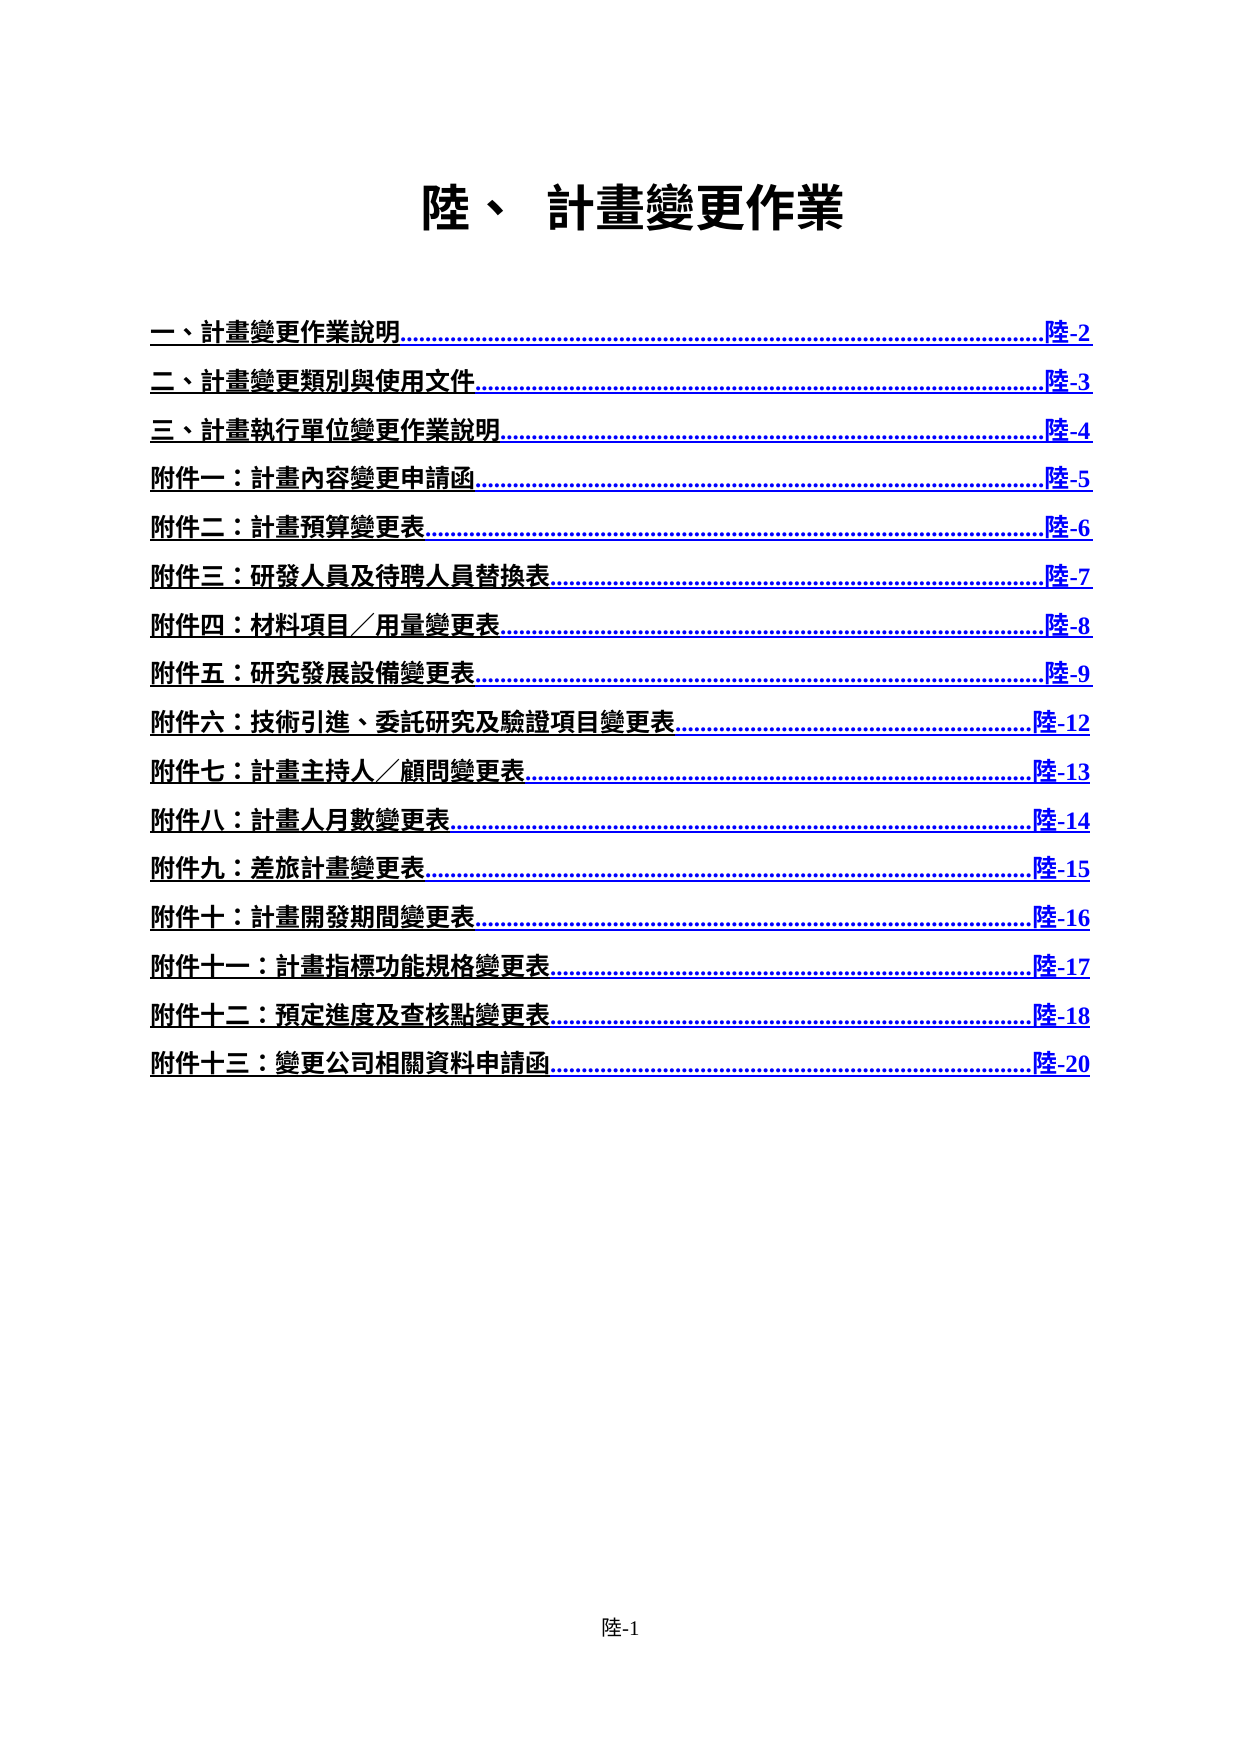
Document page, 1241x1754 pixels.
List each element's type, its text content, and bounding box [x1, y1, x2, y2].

text [150, 394, 1090, 398]
text 附件三：研發人員及待聘人員替換表 陸-7 [150, 556, 1090, 587]
text 附件十一：計畫指標功能規格變更表 陸-17 [150, 946, 1090, 977]
text 附件七：計畫主持人／顧問變更表 陸-13 [150, 751, 1090, 782]
text 附件九：差旅計畫變更表 陸-15 [150, 849, 1090, 880]
text [150, 784, 1090, 788]
text 附件十：計畫開發期間變更表 陸-16 [150, 898, 1090, 929]
text 一、計畫變更作業說明 陸-2 [150, 313, 1090, 344]
text 附件十二：預定進度及查核點變更表 陸-18 [150, 995, 1090, 1026]
text 三、計畫執行單位變更作業說明 陸-4 [150, 410, 1090, 441]
subtitle 計畫變更作業 [175, 169, 1090, 241]
text 附件一：計畫內容變更申請函 陸-5 [150, 459, 1090, 490]
text 附件五：研究發展設備變更表 陸-9 [150, 654, 1090, 685]
text 二、計畫變更類別與使用文件 陸-3 [150, 361, 1090, 392]
text 附件四：材料項目／用量變更表 陸-8 [150, 605, 1090, 636]
text 附件十三：變更公司相關資料申請函 陸-20 [150, 1044, 1090, 1075]
text [150, 589, 1090, 593]
text 附件八：計畫人月數變更表 陸-14 [150, 800, 1090, 831]
text 附件六：技術引進、委託研究及驗證項目變更表 陸-12 [150, 703, 1090, 734]
text 附件二：計畫預算變更表 陸-6 [150, 508, 1090, 539]
text [150, 979, 1090, 983]
